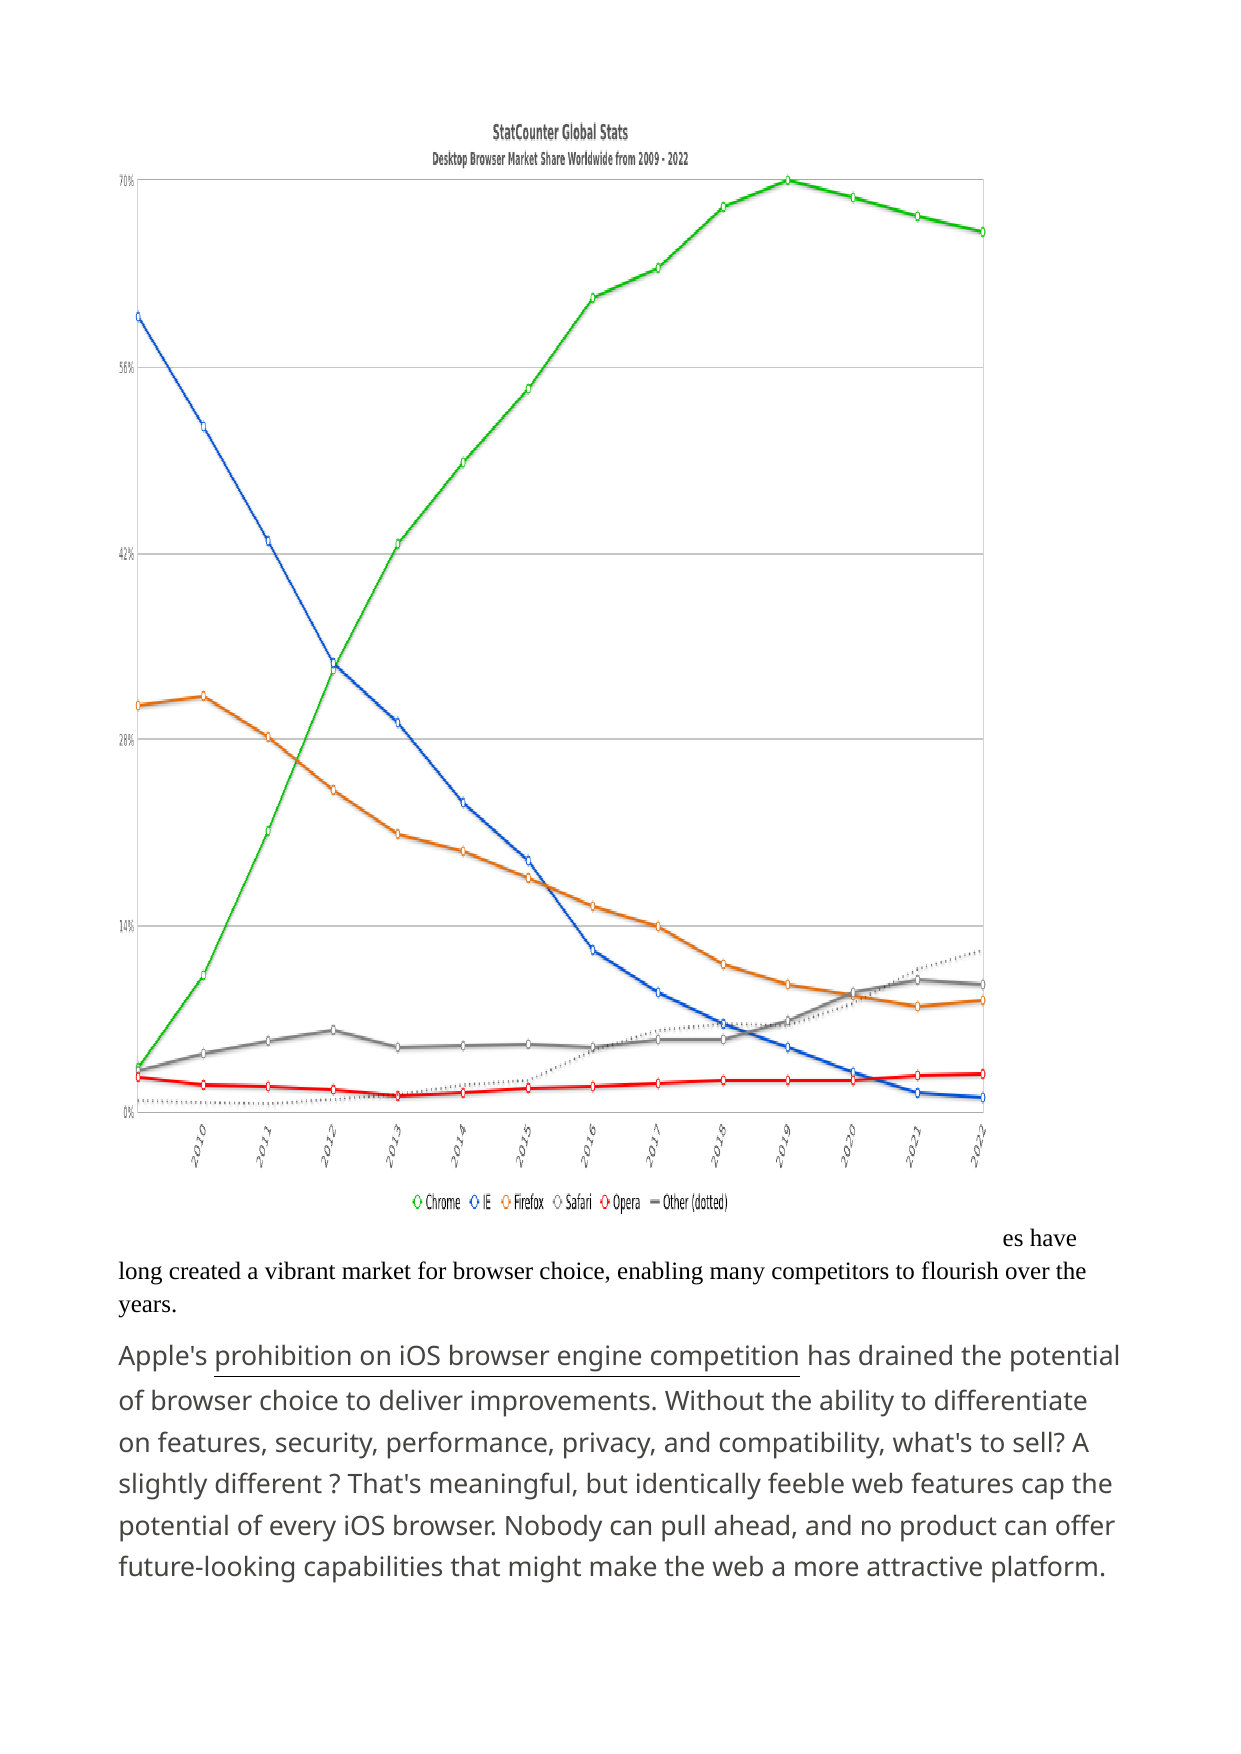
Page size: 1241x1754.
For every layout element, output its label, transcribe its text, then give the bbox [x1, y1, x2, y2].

text Apple's prohibition on iOS browser engine competition has drained the potential of browser choice to deliver improvements. Without the ability to differentiate on features, security, performance, privacy, and compatibility, what's to sell? A slightly different ? That's meaningful, but identically feeble web features cap the potential of every iOS browser. Nobody can pull ahead, and no product can offer future-looking capabilities that might make the web a more attractive platform. [118, 1337, 1122, 1584]
picture [118, 118, 997, 1247]
text es have long created a vibrant market for browser choice, enabling many competitors to flourish over the years. [118, 1247, 1122, 1318]
